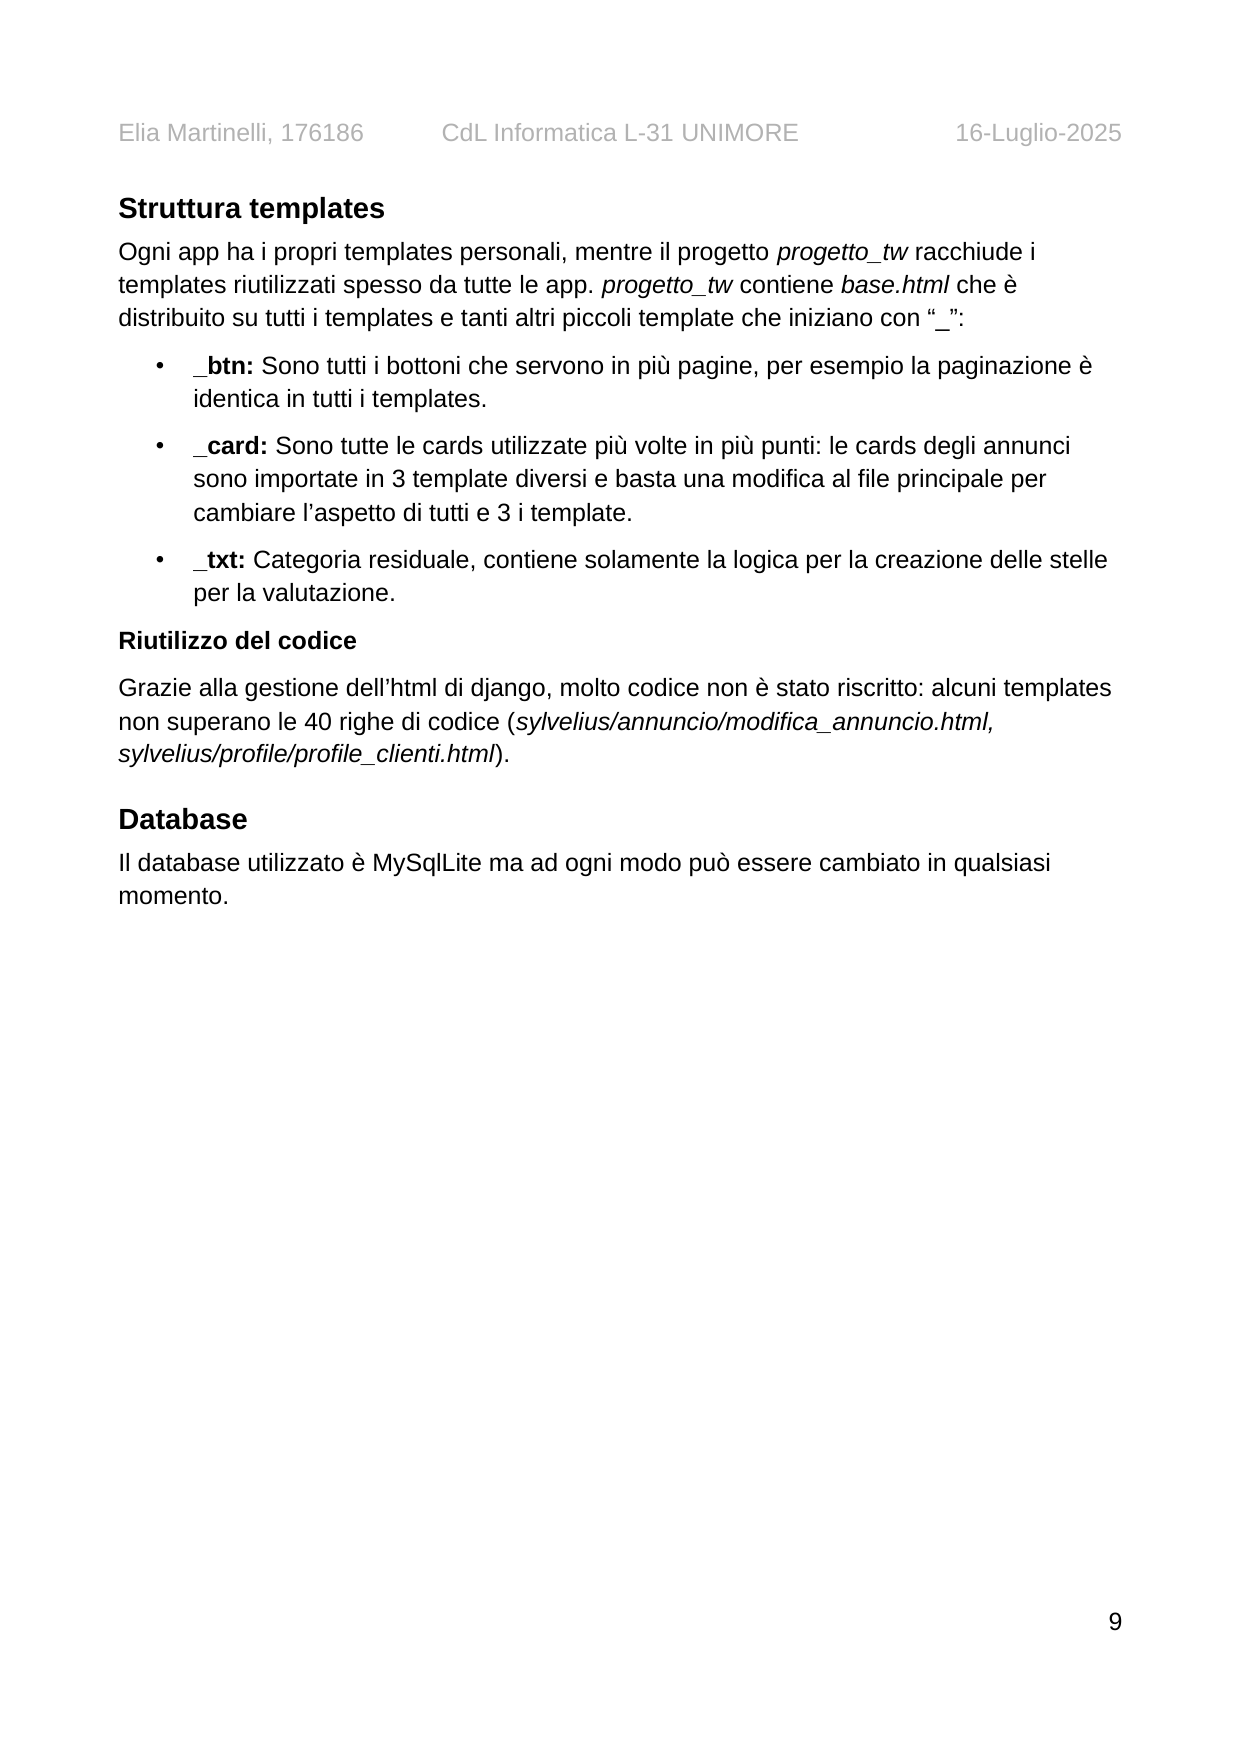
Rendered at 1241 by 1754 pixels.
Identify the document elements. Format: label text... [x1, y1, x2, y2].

subtitle Struttura templates [118, 191, 1122, 224]
list _btn: Sono tutti i bottoni che servono in più pagine, per esempio la paginazione è identica in tutti i templates. [156, 351, 1122, 412]
text Grazie alla gestione dell’html di django, molto codice non è stato riscritto: alcuni templates non superano le 40 righe di codice (sylvelius/annuncio/modifica_annuncio.html, sylvelius/profile/profile_clienti.html). [118, 673, 1122, 768]
list _card:­ Sono tutte le cards utilizzate più volte in più punti: le cards degli annunci sono importate in 3 template diversi e basta una modifica al file principale per cambiare l’aspetto di tutti e 3 i template. [156, 431, 1122, 526]
text Ogni app ha i propri templates personali, mentre il progetto progetto_tw racchiude i templates riutilizzati spesso da tutte le app. progetto_tw contiene base.html che è distribuito su tutti i templates e tanti altri piccoli template che iniziano con “_”: [118, 237, 1122, 332]
text Riutilizzo del codice [118, 626, 1122, 654]
subtitle Database [118, 802, 1122, 835]
list _txt: Categoria residuale, contiene solamente la logica per la creazione delle stelle per la valutazione. [156, 545, 1122, 607]
text Il database utilizzato è MySqlLite ma ad ogni modo può essere cambiato in qualsiasi momento. [118, 848, 1122, 909]
